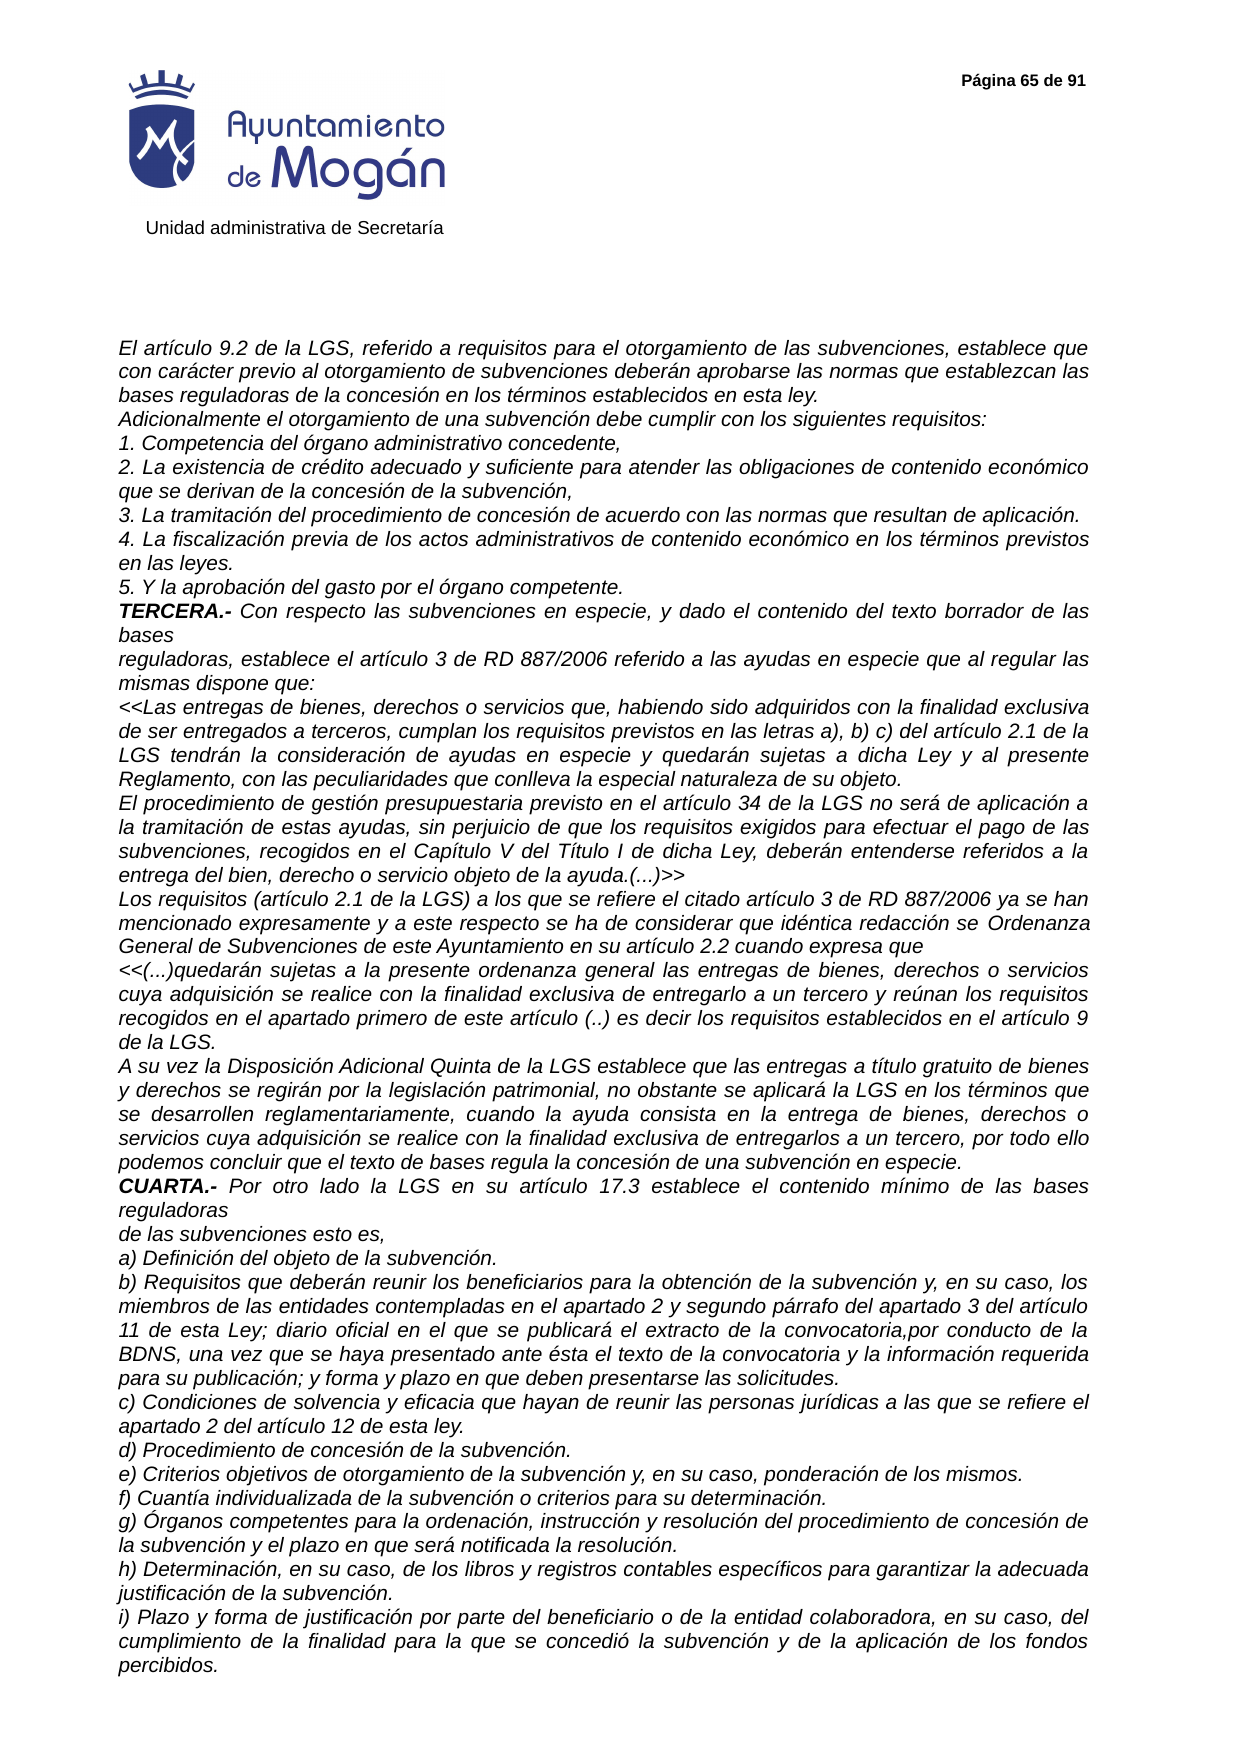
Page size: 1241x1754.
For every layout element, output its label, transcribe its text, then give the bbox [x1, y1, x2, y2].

text El procedimiento de gestión presupuestaria previsto en el artículo 34 de la LGS no será de aplicación a la tramitación de estas ayudas, sin perjuicio de que los requisitos exigidos para efectuar el pago de las subvenciones, recogidos en el Capítulo V del Título I de dicha Ley, deberán entenderse referidos a la entrega del bien, derecho o servicio objeto de la ayuda.(...)>> [118, 791, 1092, 886]
text i) Plazo y forma de justificación por parte del beneficiario o de la entidad colaboradora, en su caso, del cumplimiento de la finalidad para la que se concedió la subvención y de la aplicación de los fondos percibidos. [118, 1605, 1092, 1677]
text <<Las entregas de bienes, derechos o servicios que, habiendo sido adquiridos con la finalidad exclusiva de ser entregados a terceros, cumplan los requisitos previstos en las letras a), b) c) del artículo 2.1 de la LGS tendrán la consideración de ayudas en especie y quedarán sujetas a dicha Ley y al presente Reglamento, con las peculiaridades que conlleva la especial naturaleza de su objeto. [118, 695, 1092, 791]
text a) Definición del objeto de la subvención. [118, 1246, 1092, 1270]
text b) Requisitos que deberán reunir los beneficiarios para la obtención de la subvención y, en su caso, los miembros de las entidades contempladas en el apartado 2 y segundo párrafo del apartado 3 del artículo 11 de esta Ley; diario oficial en el que se publicará el extracto de la convocatoria,por conducto de la BDNS, una vez que se haya presentado ante ésta el texto de la convocatoria y la información requerida para su publicación; y forma y plazo en que deben presentarse las solicitudes. [118, 1270, 1092, 1389]
text reguladoras, establece el artículo 3 de RD 887/2006 referido a las ayudas en especie que al regular las mismas dispone que: [118, 647, 1092, 695]
text TERCERA.- Con respecto las subvenciones en especie, y dado el contenido del texto borrador de las bases [118, 599, 1092, 647]
text c) Condiciones de solvencia y eficacia que hayan de reunir las personas jurídicas a las que se refiere el apartado 2 del artículo 12 de esta ley. [118, 1389, 1092, 1437]
text 1. Competencia del órgano administrativo concedente, [118, 431, 1092, 455]
text g) Órganos competentes para la ordenación, instrucción y resolución del procedimiento de concesión de la subvención y el plazo en que será notificada la resolución. [118, 1509, 1092, 1557]
text 2. La existencia de crédito adecuado y suficiente para atender las obligaciones de contenido económico que se derivan de la concesión de la subvención, [118, 455, 1092, 503]
text d) Procedimiento de concesión de la subvención. [118, 1437, 1092, 1461]
text Adicionalmente el otorgamiento de una subvención debe cumplir con los siguientes requisitos: [118, 407, 1092, 431]
text de las subvenciones esto es, [118, 1222, 1092, 1246]
text CUARTA.- Por otro lado la LGS en su artículo 17.3 establece el contenido mínimo de las bases reguladoras [118, 1174, 1092, 1222]
text Los requisitos (artículo 2.1 de la LGS) a los que se refiere el citado artículo 3 de RD 887/2006 ya se han mencionado expresamente y a este respecto se ha de considerar que idéntica redacción se Ordenanza General de Subvenciones de este Ayuntamiento en su artículo 2.2 cuando expresa que [118, 886, 1092, 958]
text 5. Y la aprobación del gasto por el órgano competente. [118, 575, 1092, 599]
picture [128, 70, 445, 206]
text A su vez la Disposición Adicional Quinta de la LGS establece que las entregas a título gratuito de bienes y derechos se regirán por la legislación patrimonial, no obstante se aplicará la LGS en los términos que se desarrollen reglamentariamente, cuando la ayuda consista en la entrega de bienes, derechos o servicios cuya adquisición se realice con la finalidad exclusiva de entregarlos a un tercero, por todo ello podemos concluir que el texto de bases regula la concesión de una subvención en especie. [118, 1054, 1092, 1174]
text h) Determinación, en su caso, de los libros y registros contables específicos para garantizar la adecuada justificación de la subvención. [118, 1557, 1092, 1605]
text 3. La tramitación del procedimiento de concesión de acuerdo con las normas que resultan de aplicación. [118, 503, 1092, 527]
text <<(...)quedarán sujetas a la presente ordenanza general las entregas de bienes, derechos o servicios cuya adquisición se realice con la finalidad exclusiva de entregarlo a un tercero y reúnan los requisitos recogidos en el apartado primero de este artículo (..) es decir los requisitos establecidos en el artículo 9 de la LGS. [118, 958, 1092, 1054]
text f) Cuantía individualizada de la subvención o criterios para su determinación. [118, 1485, 1092, 1509]
text El artículo 9.2 de la LGS, referido a requisitos para el otorgamiento de las subvenciones, establece que con carácter previo al otorgamiento de subvenciones deberán aprobarse las normas que establezcan las bases reguladoras de la concesión en los términos establecidos en esta ley. [118, 335, 1092, 407]
text e) Criterios objetivos de otorgamiento de la subvención y, en su caso, ponderación de los mismos. [118, 1461, 1092, 1485]
text 4. La fiscalización previa de los actos administrativos de contenido económico en los términos previstos en las leyes. [118, 527, 1092, 575]
